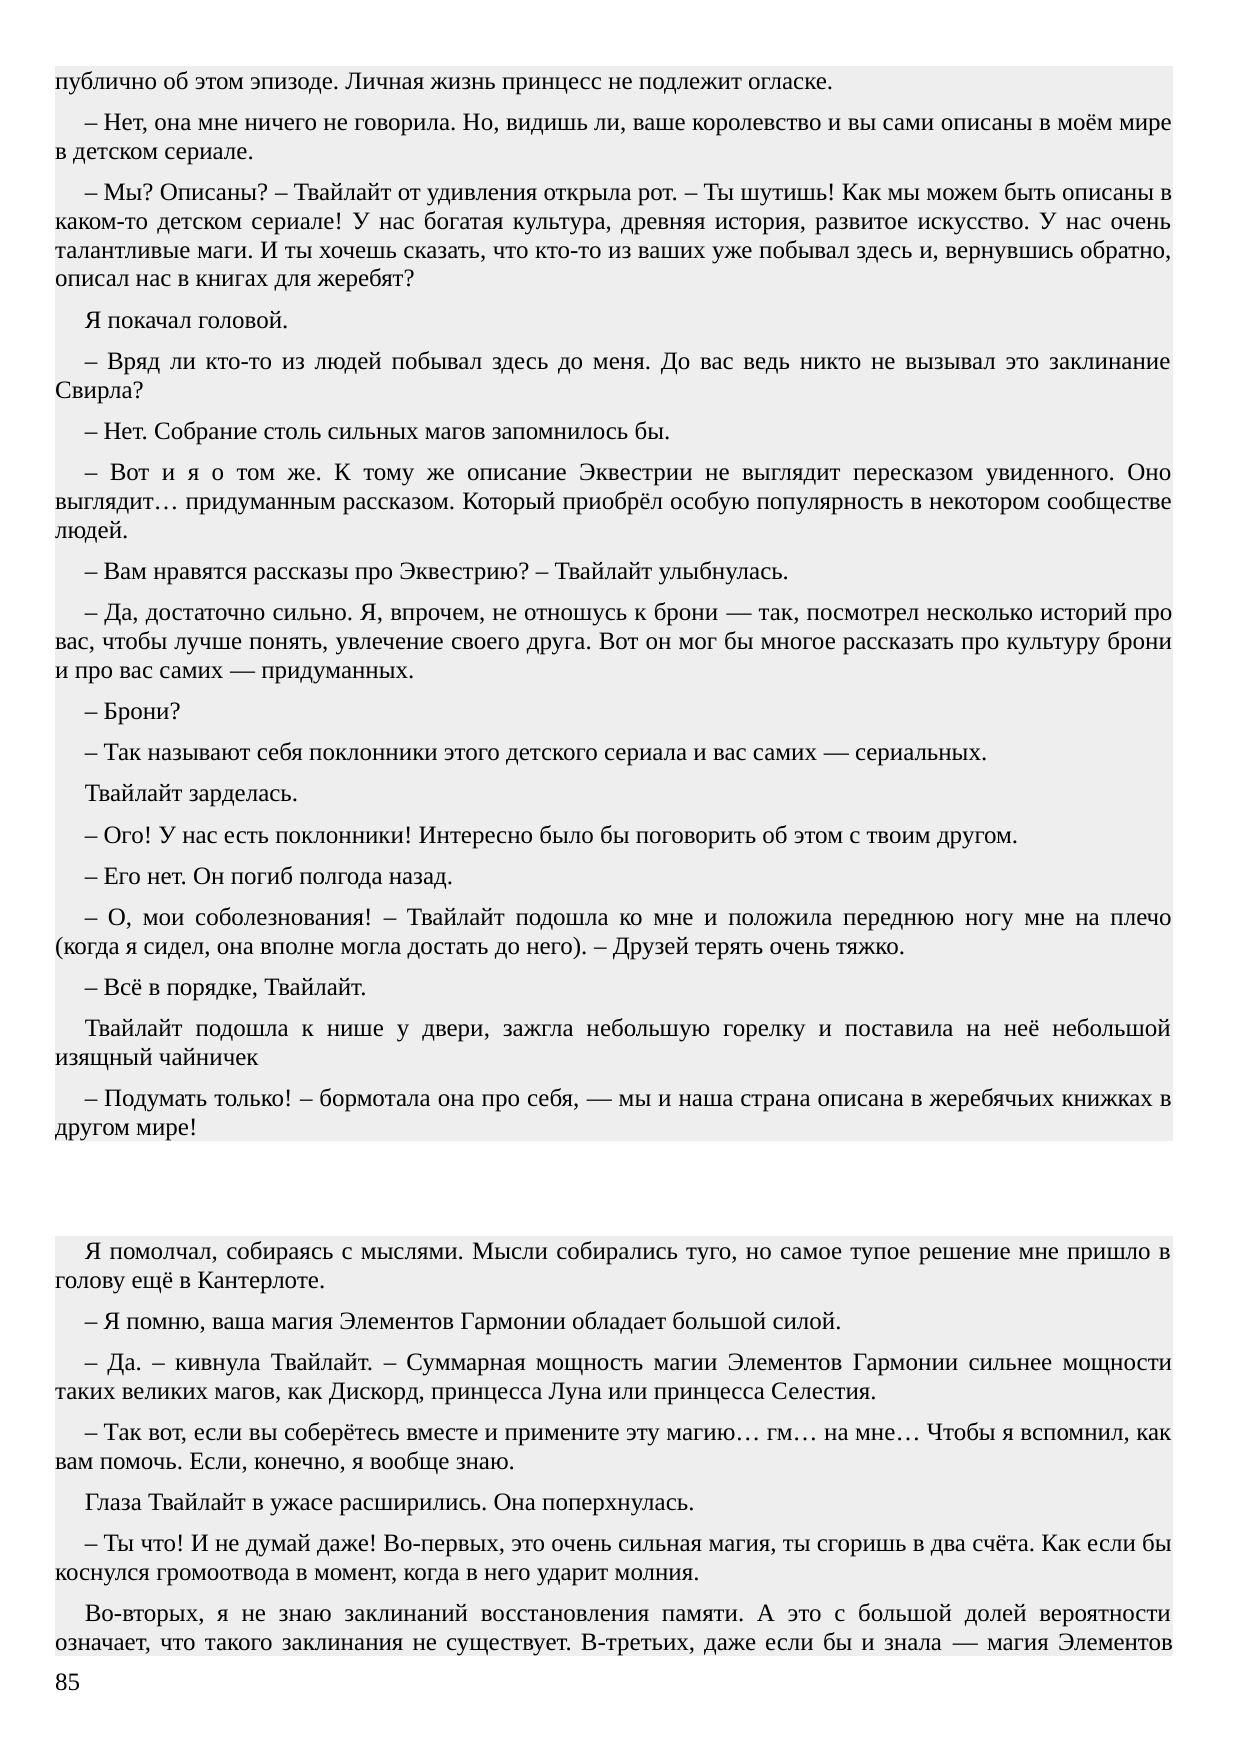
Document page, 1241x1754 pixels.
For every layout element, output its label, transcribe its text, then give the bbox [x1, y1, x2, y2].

text – Подумать только! – бормотала она про себя, — мы и наша страна описана в жеребячьих книжках в другом мире! [55, 1083, 1173, 1141]
text – Вот и я о том же. К тому же описание Эквестрии не выглядит пересказом увиденного. Оно выглядит… придуманным рассказом. Который приобрёл особую популярность в некотором сообществе людей. [55, 457, 1173, 543]
text Твайлайт подошла к нише у двери, зажгла небольшую горелку и поставила на неё небольшой изящный чайничек [55, 1013, 1173, 1071]
text – Мы? Описаны? – Твайлайт от удивления открыла рот. – Ты шутишь! Как мы можем быть описаны в каком-то детском сериале! У нас богатая культура, древняя история, развитое искусство. У нас очень талантливые маги. И ты хочешь сказать, что кто-то из ваших уже побывал здесь и, вернувшись обратно, описал нас в книгах для жеребят? [55, 177, 1173, 292]
text – Вряд ли кто-то из людей побывал здесь до меня. До вас ведь никто не вызывал это заклинание Свирла? [55, 346, 1173, 403]
text – Вам нравятся рассказы про Эквестрию? – Твайлайт улыбнулась. [55, 556, 1173, 585]
text – Нет, она мне ничего не говорила. Но, видишь ли, ваше королевство и вы сами описаны в моём мире в детском сериале. [55, 107, 1173, 165]
text – Всё в порядке, Твайлайт. [55, 972, 1173, 1001]
text – Брони? [55, 696, 1173, 725]
text – О, мои соболезнования! – Твайлайт подошла ко мне и положила переднюю ногу мне на плечо (когда я сидел, она вполне могла достать до него). – Друзей терять очень тяжко. [55, 902, 1173, 960]
text – Его нет. Он погиб полгода назад. [55, 861, 1173, 890]
text Глаза Твайлайт в ужасе расширились. Она поперхнулась. [55, 1487, 1173, 1516]
text – Я помню, ваша магия Элементов Гармонии обладает большой силой. [55, 1306, 1173, 1335]
text Твайлайт зарделась. [55, 778, 1173, 807]
text – Да, достаточно сильно. Я, впрочем, не отношусь к брони — так, посмотрел несколько историй про вас, чтобы лучше понять, увлечение своего друга. Вот он мог бы многое рассказать про культуру брони и про вас самих — придуманных. [55, 597, 1173, 683]
text – Нет. Собрание столь сильных магов запомнилось бы. [55, 416, 1173, 445]
text Во-вторых, я не знаю заклинаний восстановления памяти. А это с большой долей вероятности означает, что такого заклинания не существует. В-третьих, даже если бы и знала — магия Элементов [55, 1598, 1173, 1656]
text – Так называют себя поклонники этого детского сериала и вас самих — сериальных. [55, 737, 1173, 766]
text Я покачал головой. [55, 305, 1173, 333]
text – Ты что! И не думай даже! Во-первых, это очень сильная магия, ты сгоришь в два счёта. Как если бы коснулся громоотвода в момент, когда в него ударит молния. [55, 1528, 1173, 1586]
text Я помолчал, собираясь с мыслями. Мысли собирались туго, но самое тупое решение мне пришло в голову ещё в Кантерлоте. [55, 1236, 1173, 1293]
text публично об этом эпизоде. Личная жизнь принцесс не подлежит огласке. [55, 66, 1173, 95]
text – Да. – кивнула Твайлайт. – Суммарная мощность магии Элементов Гармонии сильнее мощности таких великих магов, как Дискорд, принцесса Луна или принцесса Селестия. [55, 1347, 1173, 1405]
text – Так вот, если вы соберётесь вместе и примените эту магию… гм… на мне… Чтобы я вспомнил, как вам помочь. Если, конечно, я вообще знаю. [55, 1417, 1173, 1475]
text – Ого! У нас есть поклонники! Интересно было бы поговорить об этом с твоим другом. [55, 820, 1173, 848]
